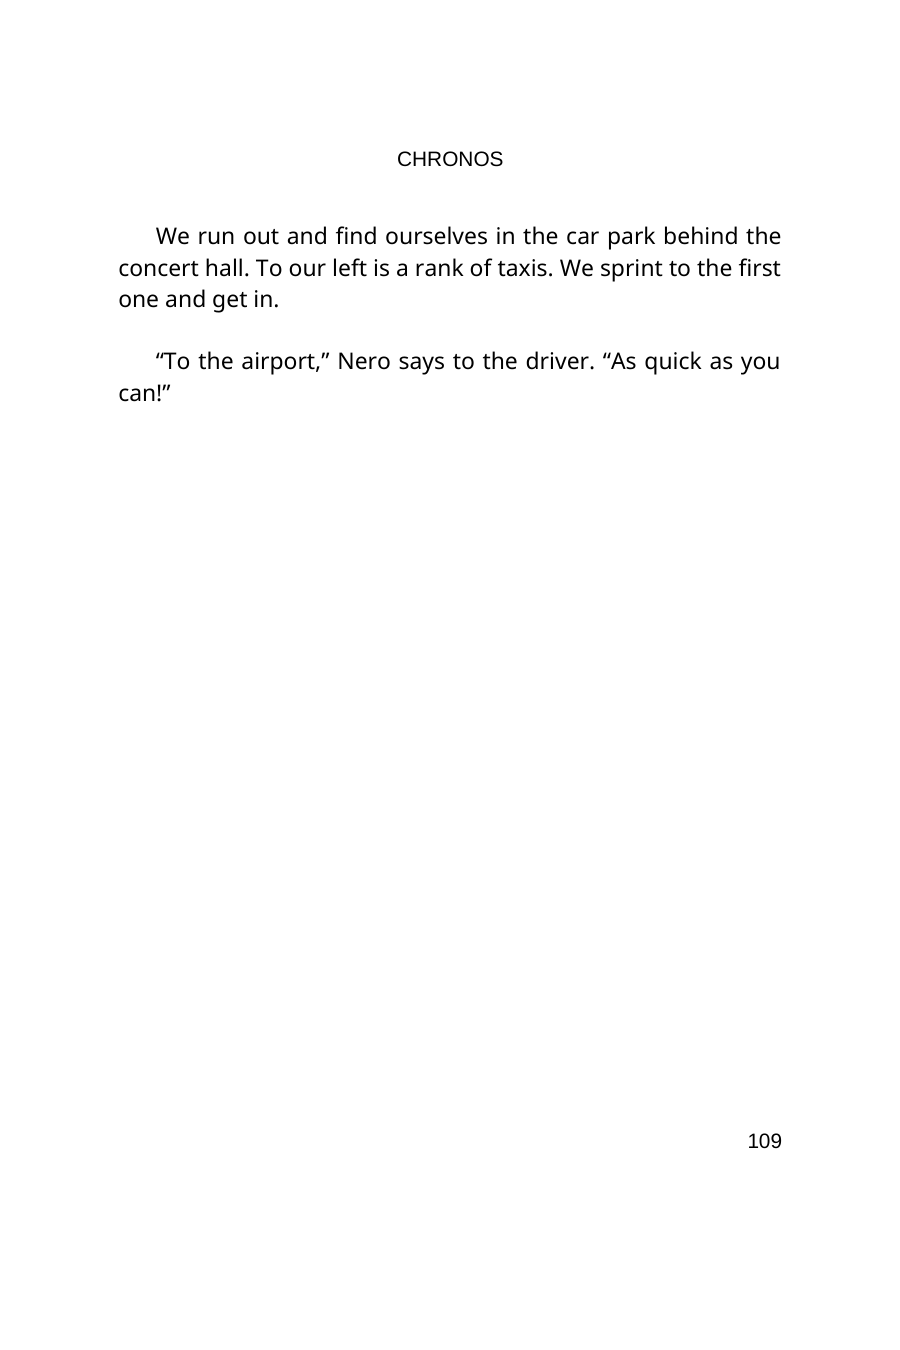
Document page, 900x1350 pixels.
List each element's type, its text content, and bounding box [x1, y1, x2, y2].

text “To the airport,” Nero says to the driver. “As quick as you can!” [118, 345, 782, 408]
text We run out and find ourselves in the car park behind the concert hall. To our left is a rank of taxis. We sprint to the first one and get in. [118, 220, 782, 314]
